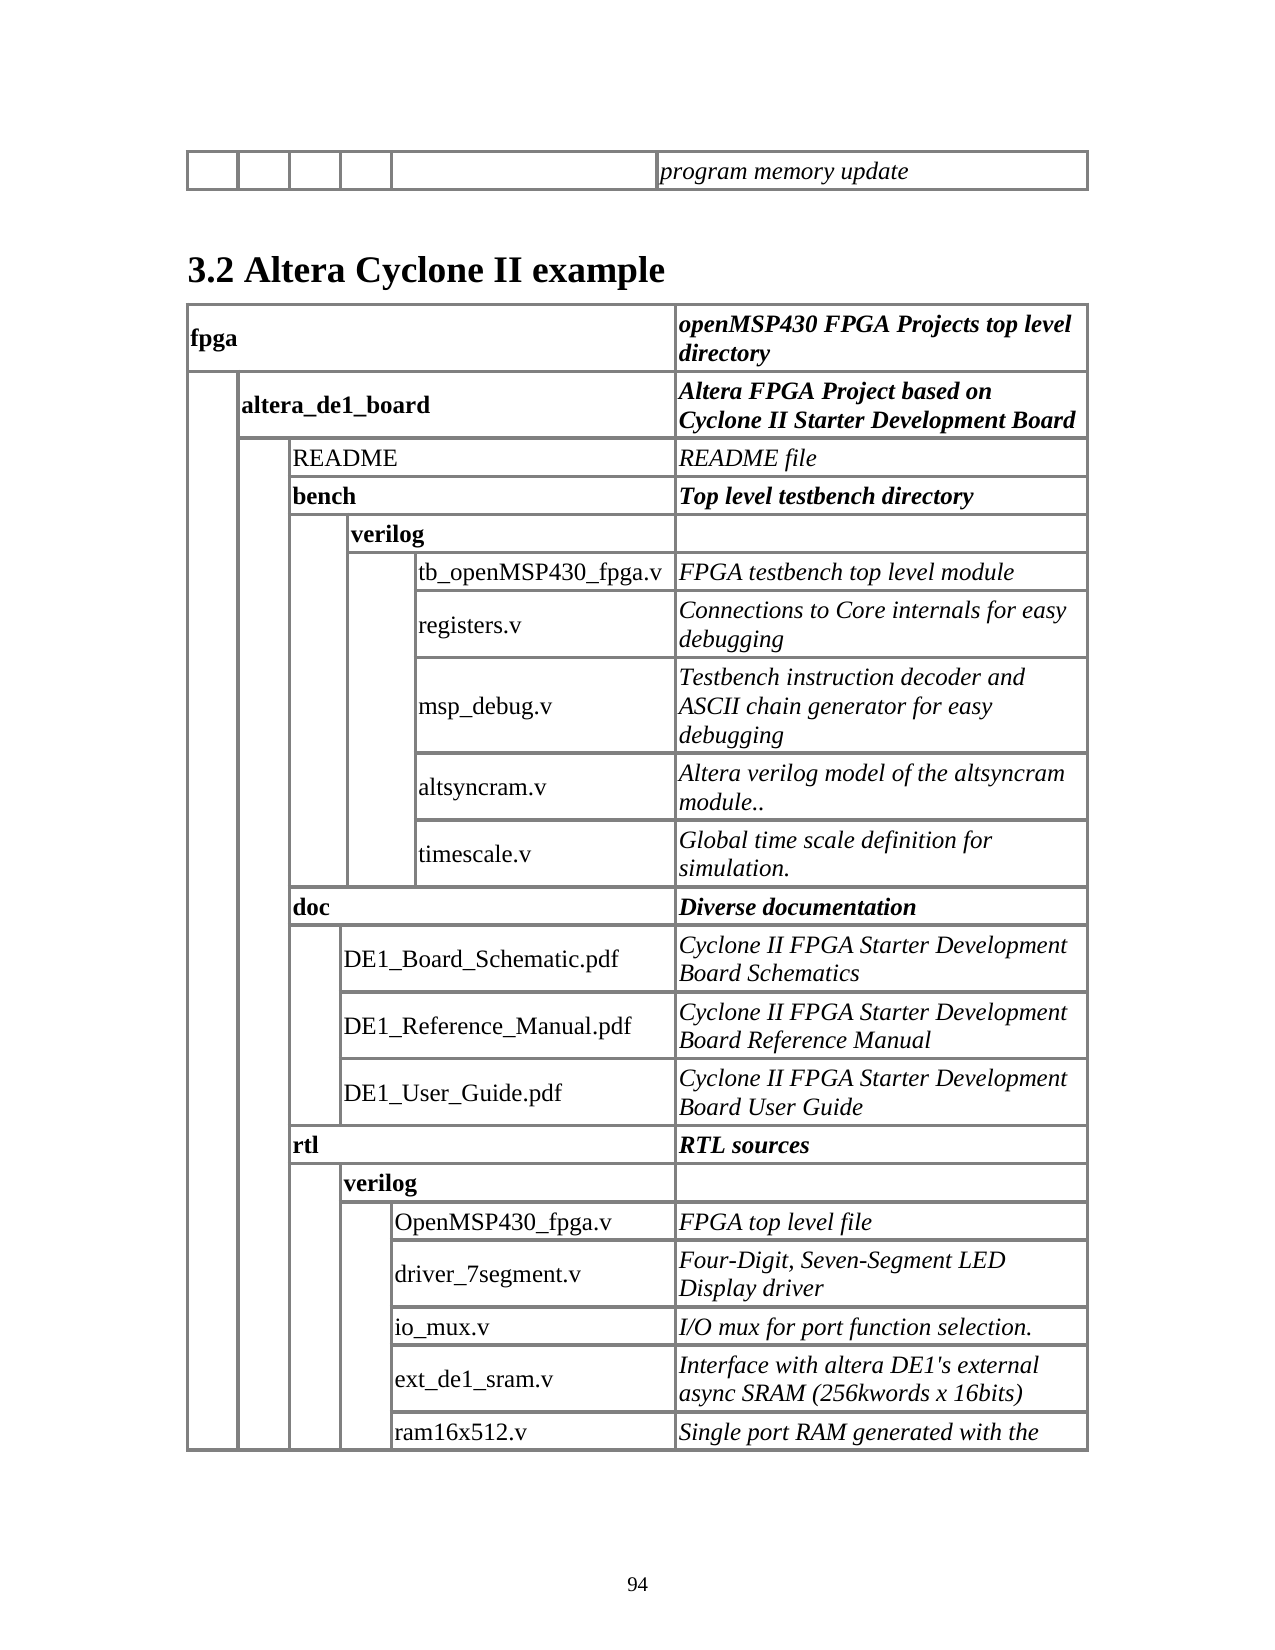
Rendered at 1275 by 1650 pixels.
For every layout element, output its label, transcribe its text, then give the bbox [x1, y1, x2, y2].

table_cell Single port RAM generated with the [677, 1414, 1086, 1448]
table_cell abcd [291, 1165, 339, 1448]
table_cell README [291, 440, 674, 474]
table_cell altera_de1_board [240, 373, 674, 436]
table_cell README file [677, 440, 1086, 474]
table_cell FPGA top level file [677, 1204, 1086, 1238]
table_cell Diverse documentation [677, 889, 1086, 923]
table_cell FPGA testbench top level module [677, 554, 1086, 589]
table_cell Cyclone II FPGA Starter Development Board Schematics [677, 927, 1086, 990]
table_cell DE1_User_Guide.pdf [342, 1060, 674, 1124]
table_cell [677, 1165, 1086, 1200]
table_cell [189, 153, 236, 188]
table_cell verilog [349, 516, 674, 551]
table_cell tb_openMSP430_fpga.v [417, 554, 674, 589]
table_cell Four-Digit, Seven-Segment LED Display driver [677, 1242, 1086, 1305]
table_cell DE1_Board_Schematic.pdf [342, 927, 674, 990]
table_cell Interface with altera DE1's external async SRAM (256kwords x 16bits) [677, 1347, 1086, 1410]
table_cell Global time scale definition for simulation. [677, 822, 1086, 885]
table_cell abcd [342, 1204, 390, 1448]
table_cell program memory update [659, 153, 1086, 188]
table_cell msp_debug.v [417, 659, 674, 751]
table_cell registers.v [417, 592, 674, 656]
table_cell Connections to Core internals for easy debugging [677, 592, 1086, 656]
table_cell [342, 153, 390, 188]
table_cell bench [291, 478, 674, 513]
table_cell doc [291, 889, 674, 923]
table_header openMSP430 FPGA Projects top level directory [677, 306, 1086, 369]
table_cell RTL sources [677, 1127, 1086, 1162]
table_cell Cyclone II FPGA Starter Development Board User Guide [677, 1060, 1086, 1124]
table_cell ram16x512.v [393, 1414, 674, 1448]
table_cell [291, 153, 339, 188]
table_cell ext_de1_sram.v [393, 1347, 674, 1410]
table_cell rtl [291, 1127, 674, 1162]
table_cell altsyncram.v [417, 755, 674, 818]
table_cell abcd [291, 927, 339, 1124]
table_cell [393, 153, 655, 188]
table_cell abcd [291, 516, 346, 885]
table_cell DE1_Reference_Manual.pdf [342, 994, 674, 1057]
table_cell Testbench instruction decoder and ASCII chain generator for easy debugging [677, 659, 1086, 751]
text 3.2 Altera Cyclone II example [187, 247, 1088, 290]
table_cell Altera verilog model of the altsyncram module.. [677, 755, 1086, 818]
table_cell Altera FPGA Project based on Cyclone II Starter Development Board [677, 373, 1086, 436]
table_cell OpenMSP430_fpga.v [393, 1204, 674, 1238]
table_cell [677, 516, 1086, 551]
table_cell timescale.v [417, 822, 674, 885]
table_cell Top level testbench directory [677, 478, 1086, 513]
table_cell driver_7segment.v [393, 1242, 674, 1305]
table_cell I/O mux for port function selection. [677, 1309, 1086, 1343]
table_header fpga [189, 306, 674, 369]
table_cell abcd [349, 554, 414, 885]
table_cell abcd [240, 440, 288, 1448]
table_cell [240, 153, 288, 188]
table_cell abcd [189, 373, 236, 1448]
table_cell Cyclone II FPGA Starter Development Board Reference Manual [677, 994, 1086, 1057]
table_cell verilog [342, 1165, 674, 1200]
table_cell io_mux.v [393, 1309, 674, 1343]
